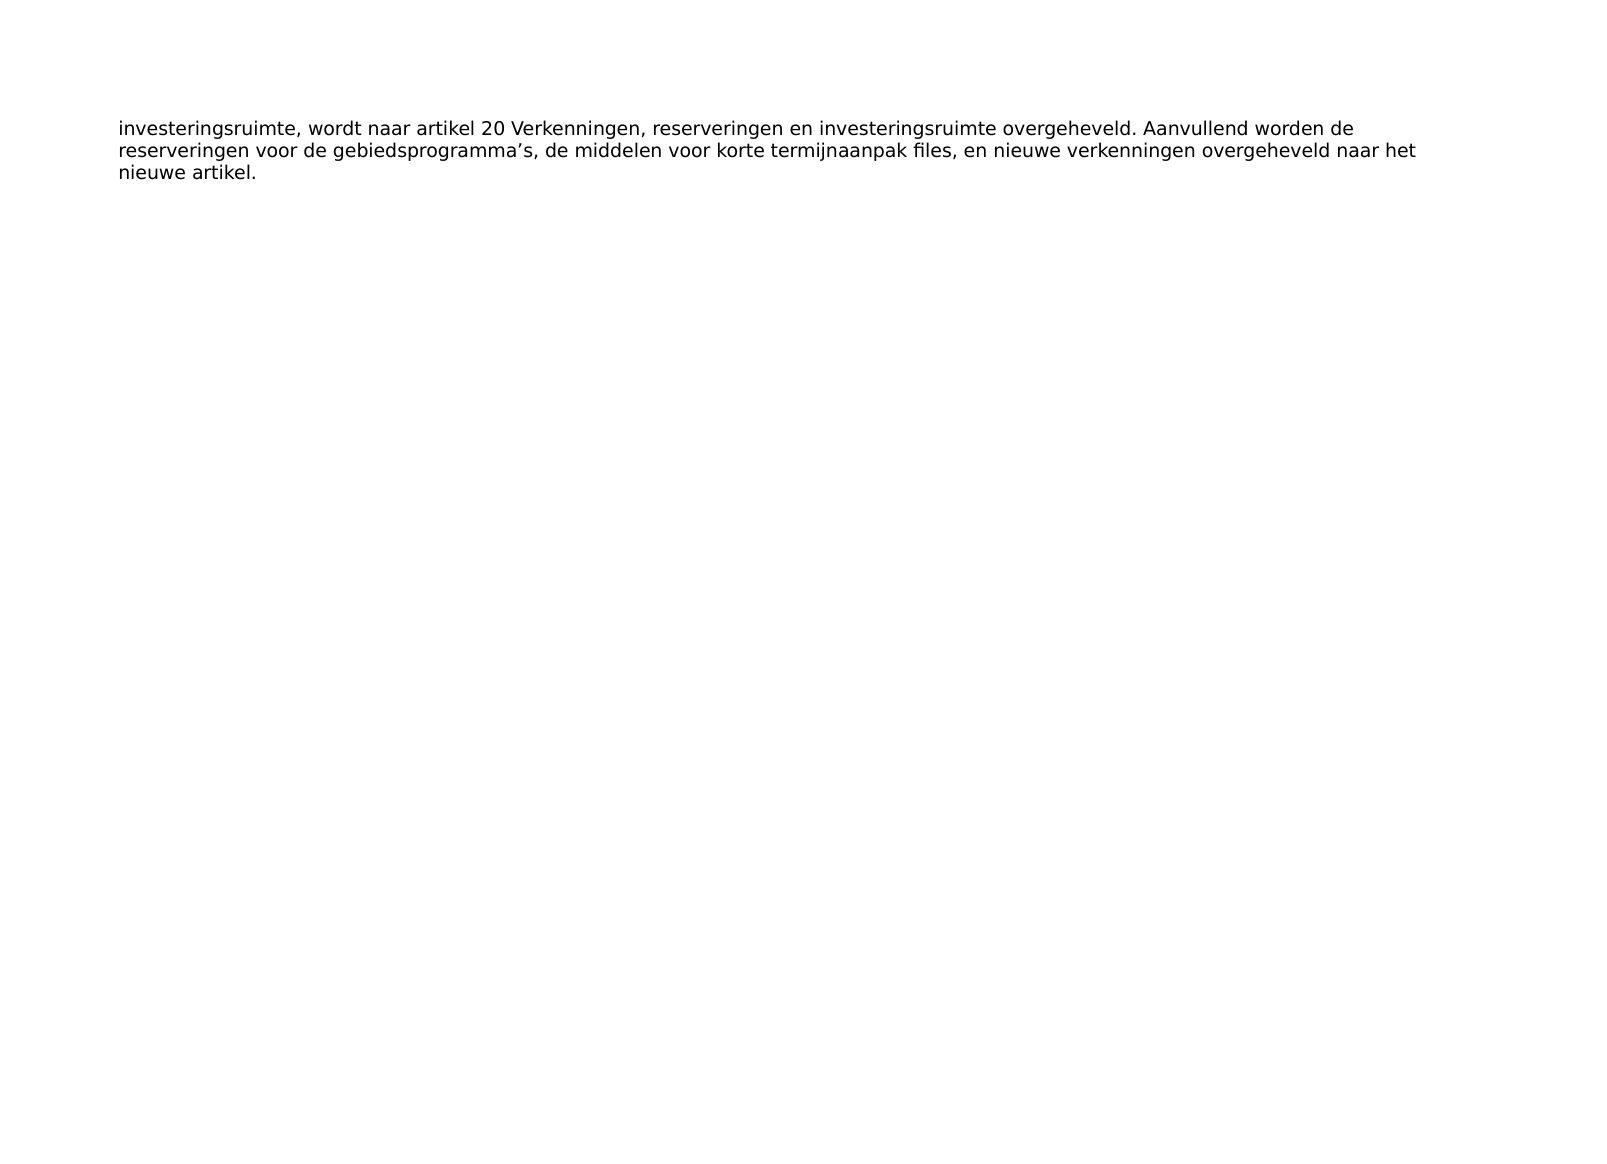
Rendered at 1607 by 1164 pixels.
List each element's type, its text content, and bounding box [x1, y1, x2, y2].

text investeringsruimte, wordt naar artikel 20 Verkenningen, reserveringen en investeringsruimte overgeheveld. Aanvullend worden de reserveringen voor de gebiedsprogramma’s, de middelen voor korte termijnaanpak files, en nieuwe verkenningen overgeheveld naar het nieuwe artikel. [118, 118, 1488, 184]
